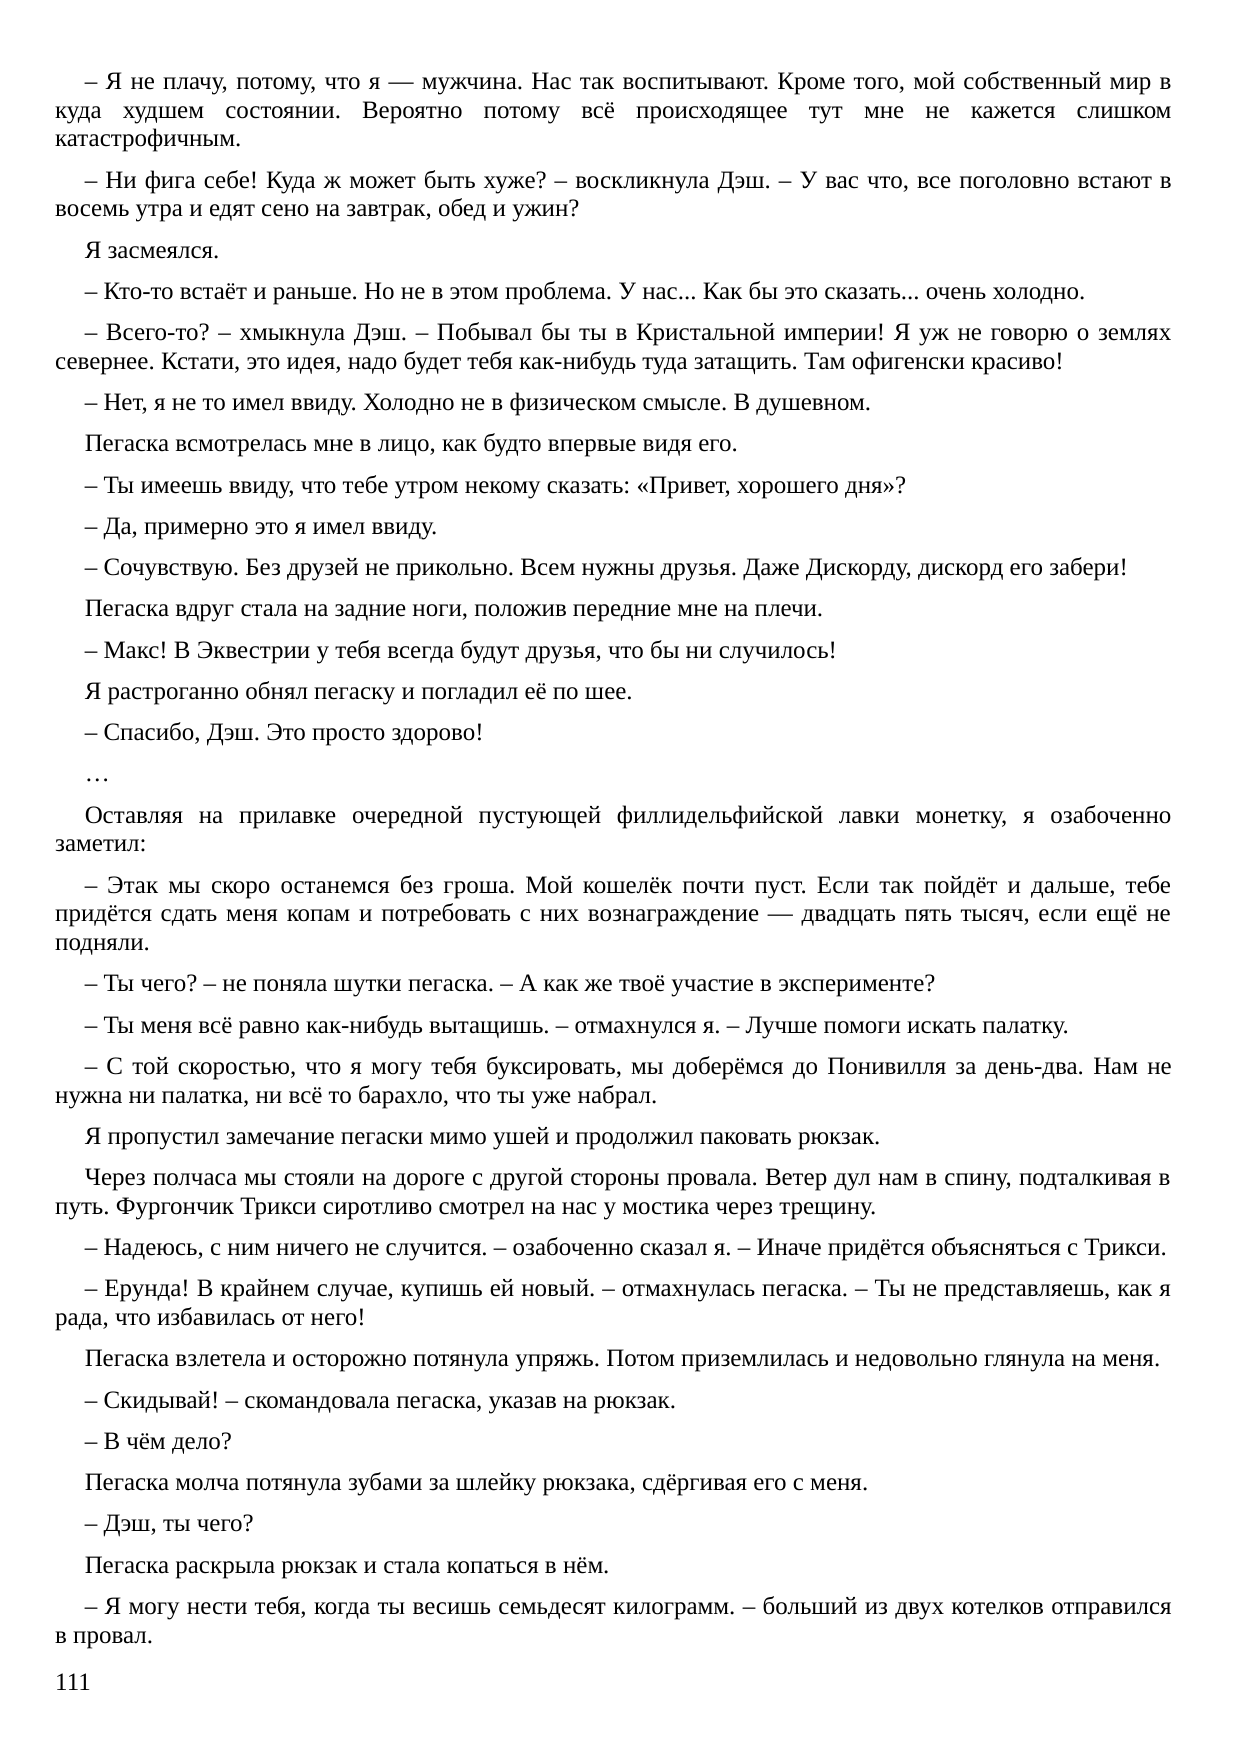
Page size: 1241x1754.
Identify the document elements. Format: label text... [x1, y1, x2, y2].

text Пегаска взлетела и осторожно потянула упряжь. Потом приземлилась и недовольно глянула на меня. [55, 1343, 1173, 1372]
text Пегаска всмотрелась мне в лицо, как будто впервые видя его. [55, 428, 1173, 457]
text – Всего-то? – хмыкнула Дэш. – Побывал бы ты в Кристальной империи! Я уж не говорю о землях севернее. Кстати, это идея, надо будет тебя как-нибудь туда затащить. Там офигенски красиво! [55, 317, 1173, 375]
text – Макс! В Эквестрии у тебя всегда будут друзья, что бы ни случилось! [55, 635, 1173, 663]
text – Этак мы скоро останемся без гроша. Мой кошелёк почти пуст. Если так пойдёт и дальше, тебе придётся сдать меня копам и потребовать с них вознаграждение — двадцать пять тысяч, если ещё не подняли. [55, 870, 1173, 956]
text – Ты меня всё равно как-нибудь вытащишь. – отмахнулся я. – Лучше помоги искать палатку. [55, 1010, 1173, 1038]
text – Сочувствую. Без друзей не прикольно. Всем нужны друзья. Даже Дискорду, дискорд его забери! [55, 552, 1173, 581]
text – Спасибо, Дэш. Это просто здорово! [55, 717, 1173, 746]
text – Кто-то встаёт и раньше. Но не в этом проблема. У нас... Как бы это сказать... очень холодно. [55, 276, 1173, 305]
text Я засмеялся. [55, 235, 1173, 263]
text – В чём дело? [55, 1426, 1173, 1455]
text Оставляя на прилавке очередной пустующей филлидельфийской лавки монетку, я озабоченно заметил: [55, 800, 1173, 857]
text – Да, примерно это я имел ввиду. [55, 511, 1173, 540]
text – Надеюсь, с ним ничего не случится. – озабоченно сказал я. – Иначе придётся объясняться с Трикси. [55, 1232, 1173, 1261]
text – Я могу нести тебя, когда ты весишь семьдесят килограмм. – больший из двух котелков отправился в провал. [55, 1591, 1173, 1648]
text – Ерунда! В крайнем случае, купишь ей новый. – отмахнулась пегаска. – Ты не представляешь, как я рада, что избавилась от него! [55, 1273, 1173, 1331]
text – Ни фига себе! Куда ж может быть хуже? – воскликнула Дэш. – У вас что, все поголовно встают в восемь утра и едят сено на завтрак, обед и ужин? [55, 165, 1173, 222]
text … [55, 758, 1173, 787]
text – Я не плачу, потому, что я — мужчина. Нас так воспитывают. Кроме того, мой собственный мир в куда худшем состоянии. Вероятно потому всё происходящее тут мне не кажется слишком катастрофичным. [55, 66, 1173, 152]
text – Дэш, ты чего? [55, 1508, 1173, 1537]
text – Ты чего? – не поняла шутки пегаска. – А как же твоё участие в эксперименте? [55, 968, 1173, 997]
text – С той скоростью, что я могу тебя буксировать, мы доберёмся до Понивилля за день-два. Нам не нужна ни палатка, ни всё то барахло, что ты уже набрал. [55, 1051, 1173, 1108]
text – Нет, я не то имел ввиду. Холодно не в физическом смысле. В душевном. [55, 387, 1173, 416]
text – Ты имеешь ввиду, что тебе утром некому сказать: «Привет, хорошего дня»? [55, 470, 1173, 498]
text Пегаска молча потянула зубами за шлейку рюкзака, сдёргивая его с меня. [55, 1467, 1173, 1496]
text Пегаска раскрыла рюкзак и стала копаться в нём. [55, 1550, 1173, 1578]
text Я пропустил замечание пегаски мимо ушей и продолжил паковать рюкзак. [55, 1121, 1173, 1150]
text Пегаска вдруг стала на задние ноги, положив передние мне на плечи. [55, 593, 1173, 622]
text Я растроганно обнял пегаску и погладил её по шее. [55, 676, 1173, 705]
text – Скидывай! – скомандовала пегаска, указав на рюкзак. [55, 1385, 1173, 1413]
text Через полчаса мы стояли на дороге с другой стороны провала. Ветер дул нам в спину, подталкивая в путь. Фургончик Трикси сиротливо смотрел на нас у мостика через трещину. [55, 1162, 1173, 1220]
